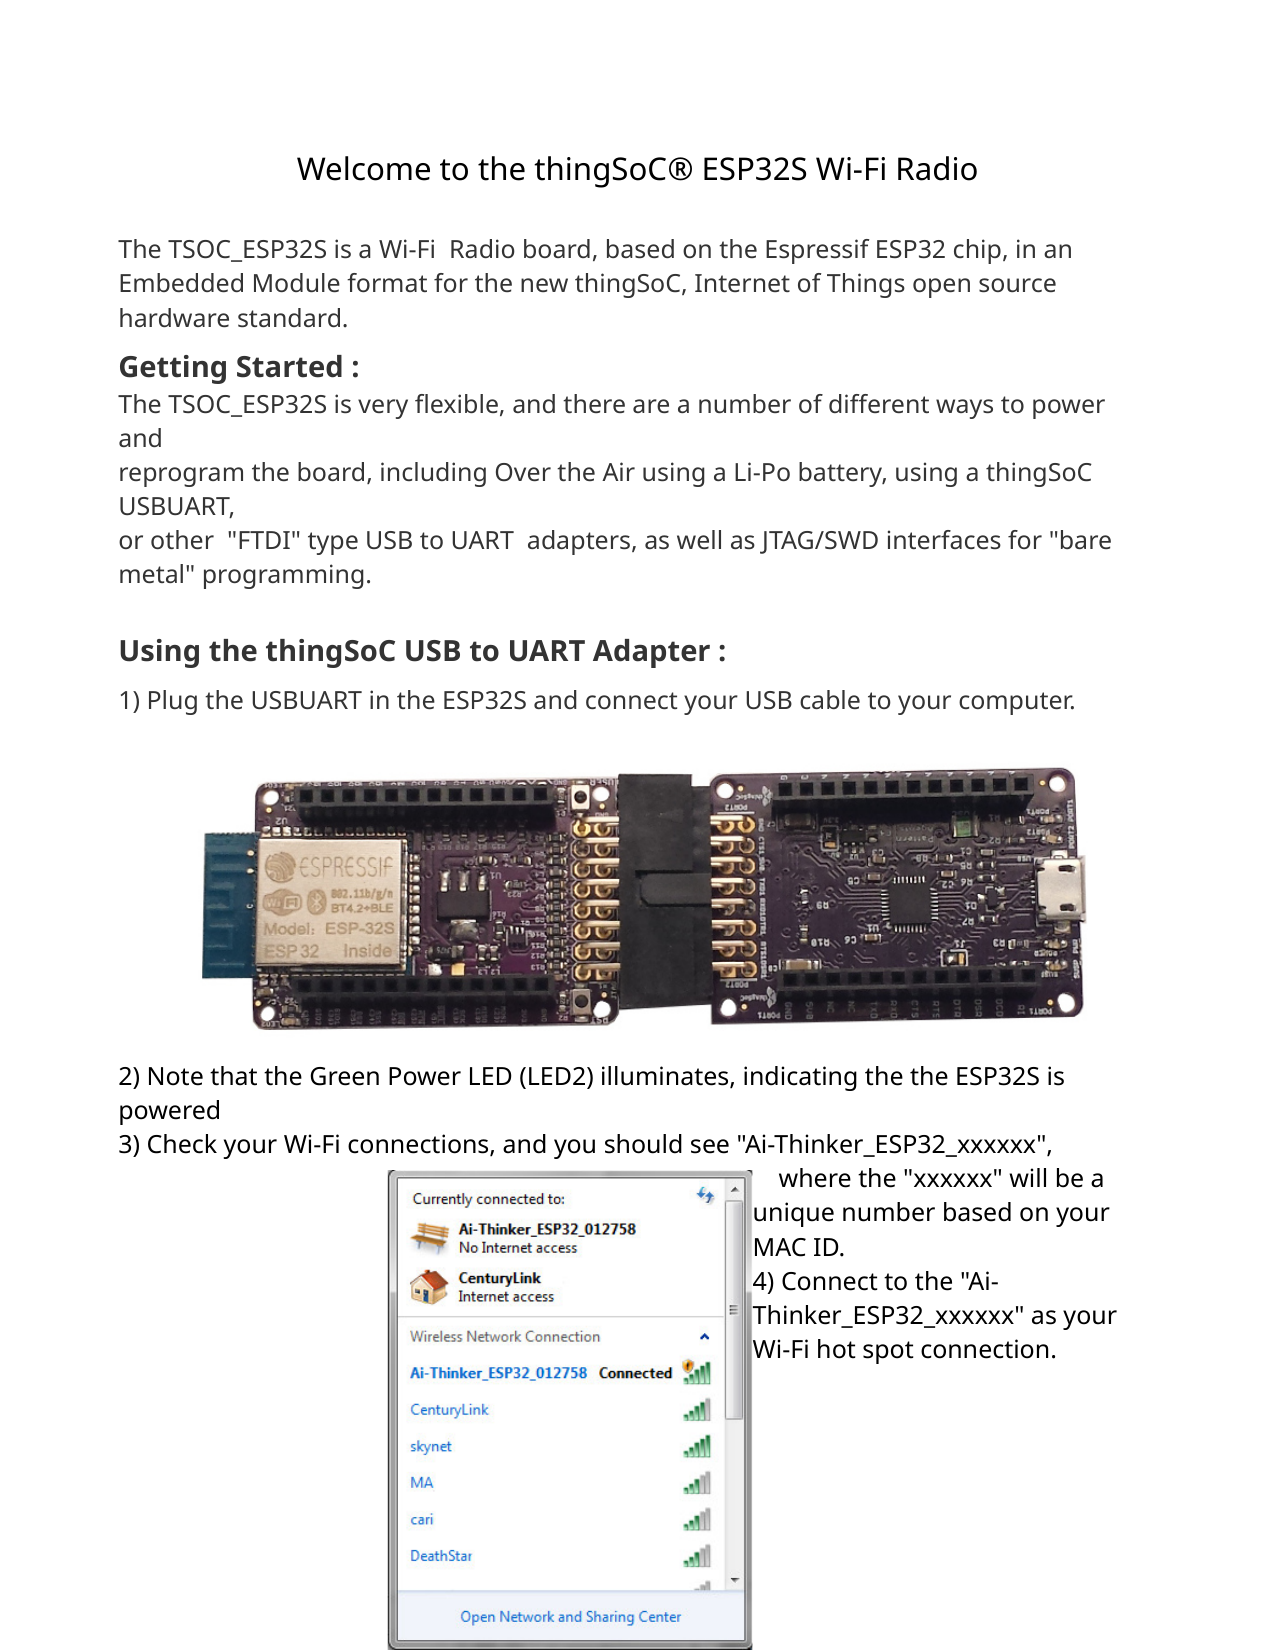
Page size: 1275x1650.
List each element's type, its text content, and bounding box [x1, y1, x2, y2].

text The TSOC_ESP32S is a Wi-Fi Radio board, based on the Espressif ESP32 chip, in an Embedded Module format for the new thingSoC, Internet of Things open source hardware standard. [118, 232, 1157, 334]
text 2) Note that the Green Power LED (LED2) illuminates, indicating the the ESP32S is powered 3) Check your Wi-Fi connections, and you should see "Ai-Thinker_ESP32_xxxxxx", where the "xxxxxx" will be a unique number based on your MAC ID. 4) Connect to the "Ai-Thinker_ESP32_xxxxxx" as your Wi-Fi hot spot connection. [118, 1059, 1157, 1365]
picture [387, 1170, 753, 1650]
picture [157, 729, 1118, 1059]
text Welcome to the thingSoC® ESP32S Wi-Fi Radio [118, 147, 1157, 232]
text 1) Plug the USBUART in the ESP32S and connect your USB cable to your computer. [118, 683, 1157, 717]
text Getting Started : The TSOC_ESP32S is very flexible, and there are a number of different ways to power and reprogram the board, including Over the Air using a Li-Po battery, using a thingSoC USBUART, or other "FTDI" type USB to UART adapters, as well as JTAG/SWD interfaces for "bare metal" programming. Using the thingSoC USB to UART Adapter : [118, 347, 1157, 670]
